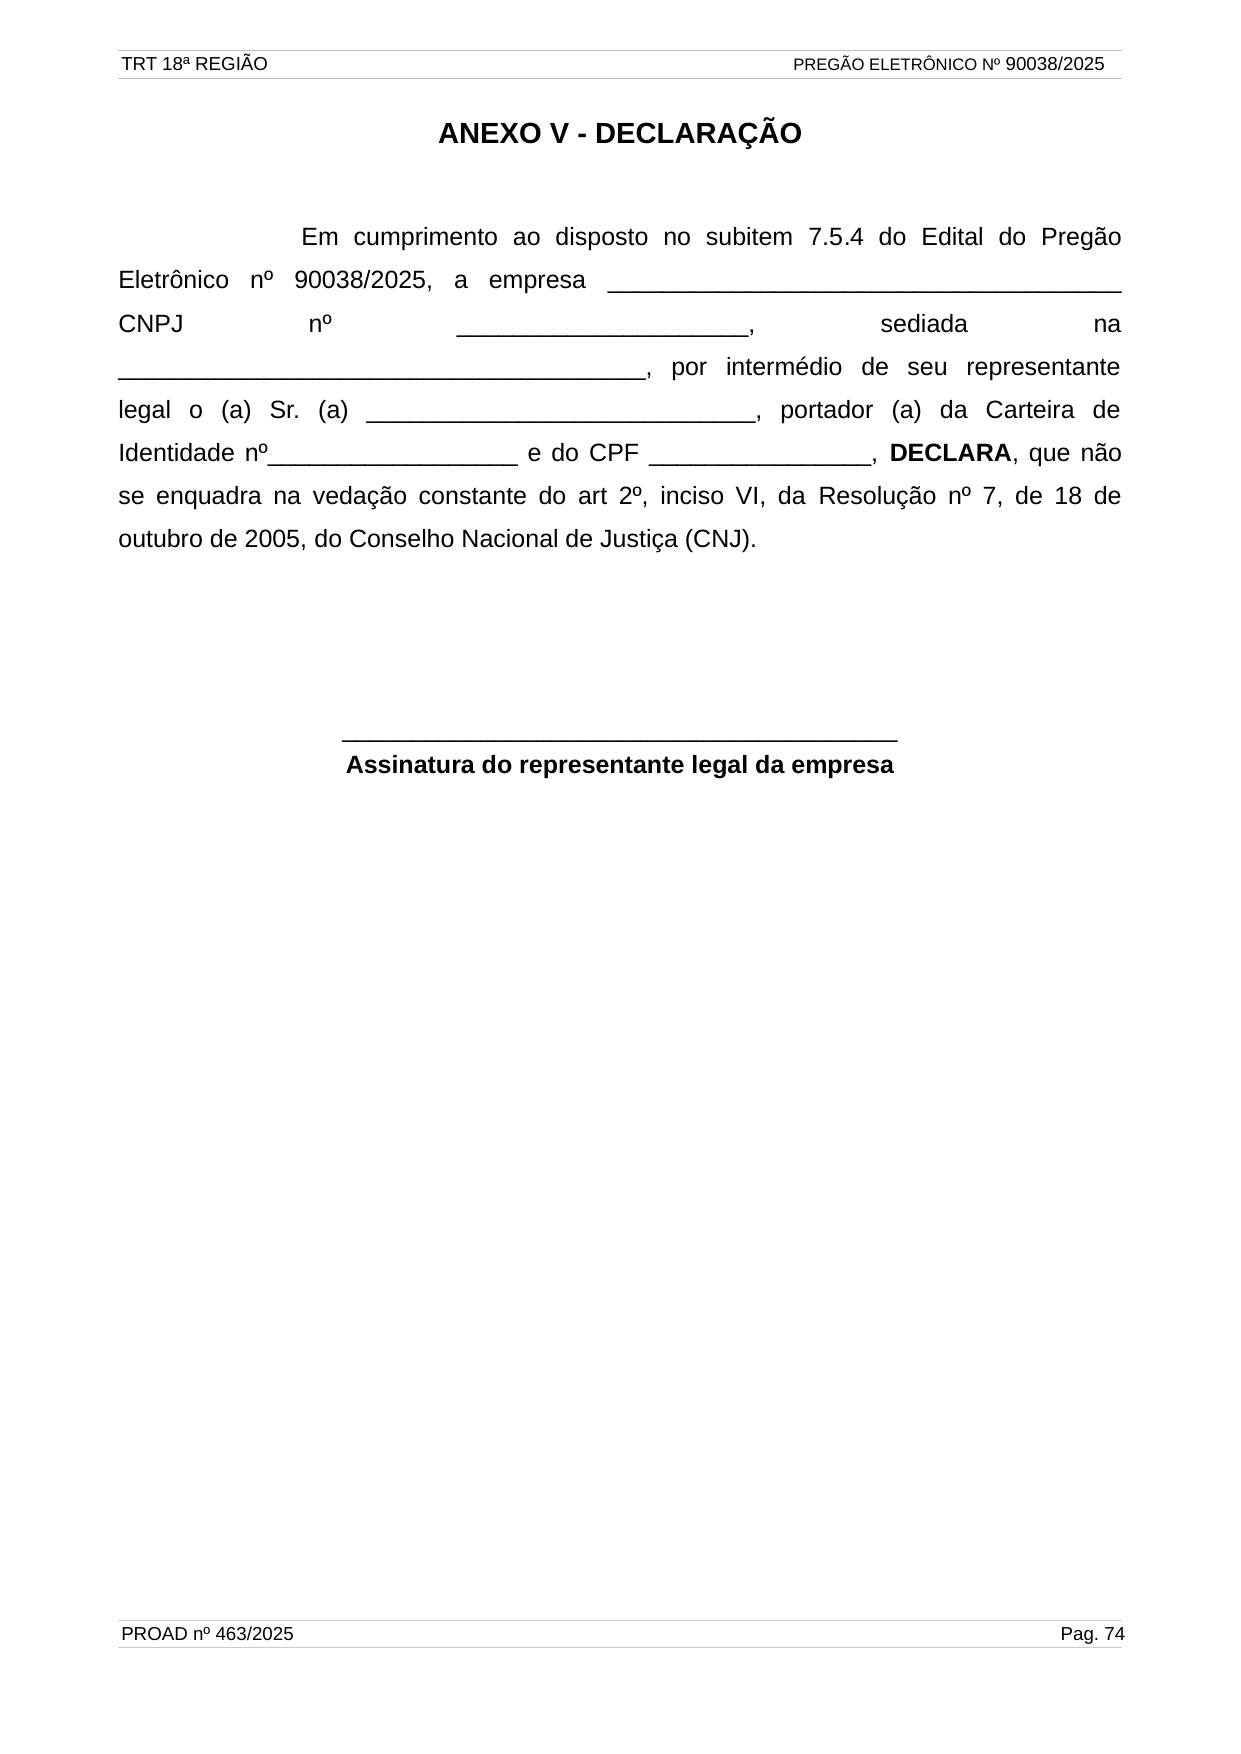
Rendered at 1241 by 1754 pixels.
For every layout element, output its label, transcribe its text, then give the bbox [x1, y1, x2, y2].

text Assinatura do representante legal da empresa [118, 743, 1122, 779]
text ________________________________________ [118, 714, 1122, 743]
text ANEXO V - DECLARAÇÃO [118, 116, 1122, 149]
text Em cumprimento ao disposto no subitem 7.5.4 do Edital do Pregão Eletrônico nº 90038/2025, a empresa _____________________________________ CNPJ nº _____________________, sediada na ______________________________________, por intermédio de seu representante legal o (a) Sr. (a) ____________________________, portador (a) da Carteira de Identidade nº__________________ e do CPF ________________, DECLARA, que não se enquadra na vedação constante do art 2º, inciso VI, da Resolução nº 7, de 18 de outubro de 2005, do Conselho Nacional de Justiça (CNJ). [118, 222, 1122, 553]
